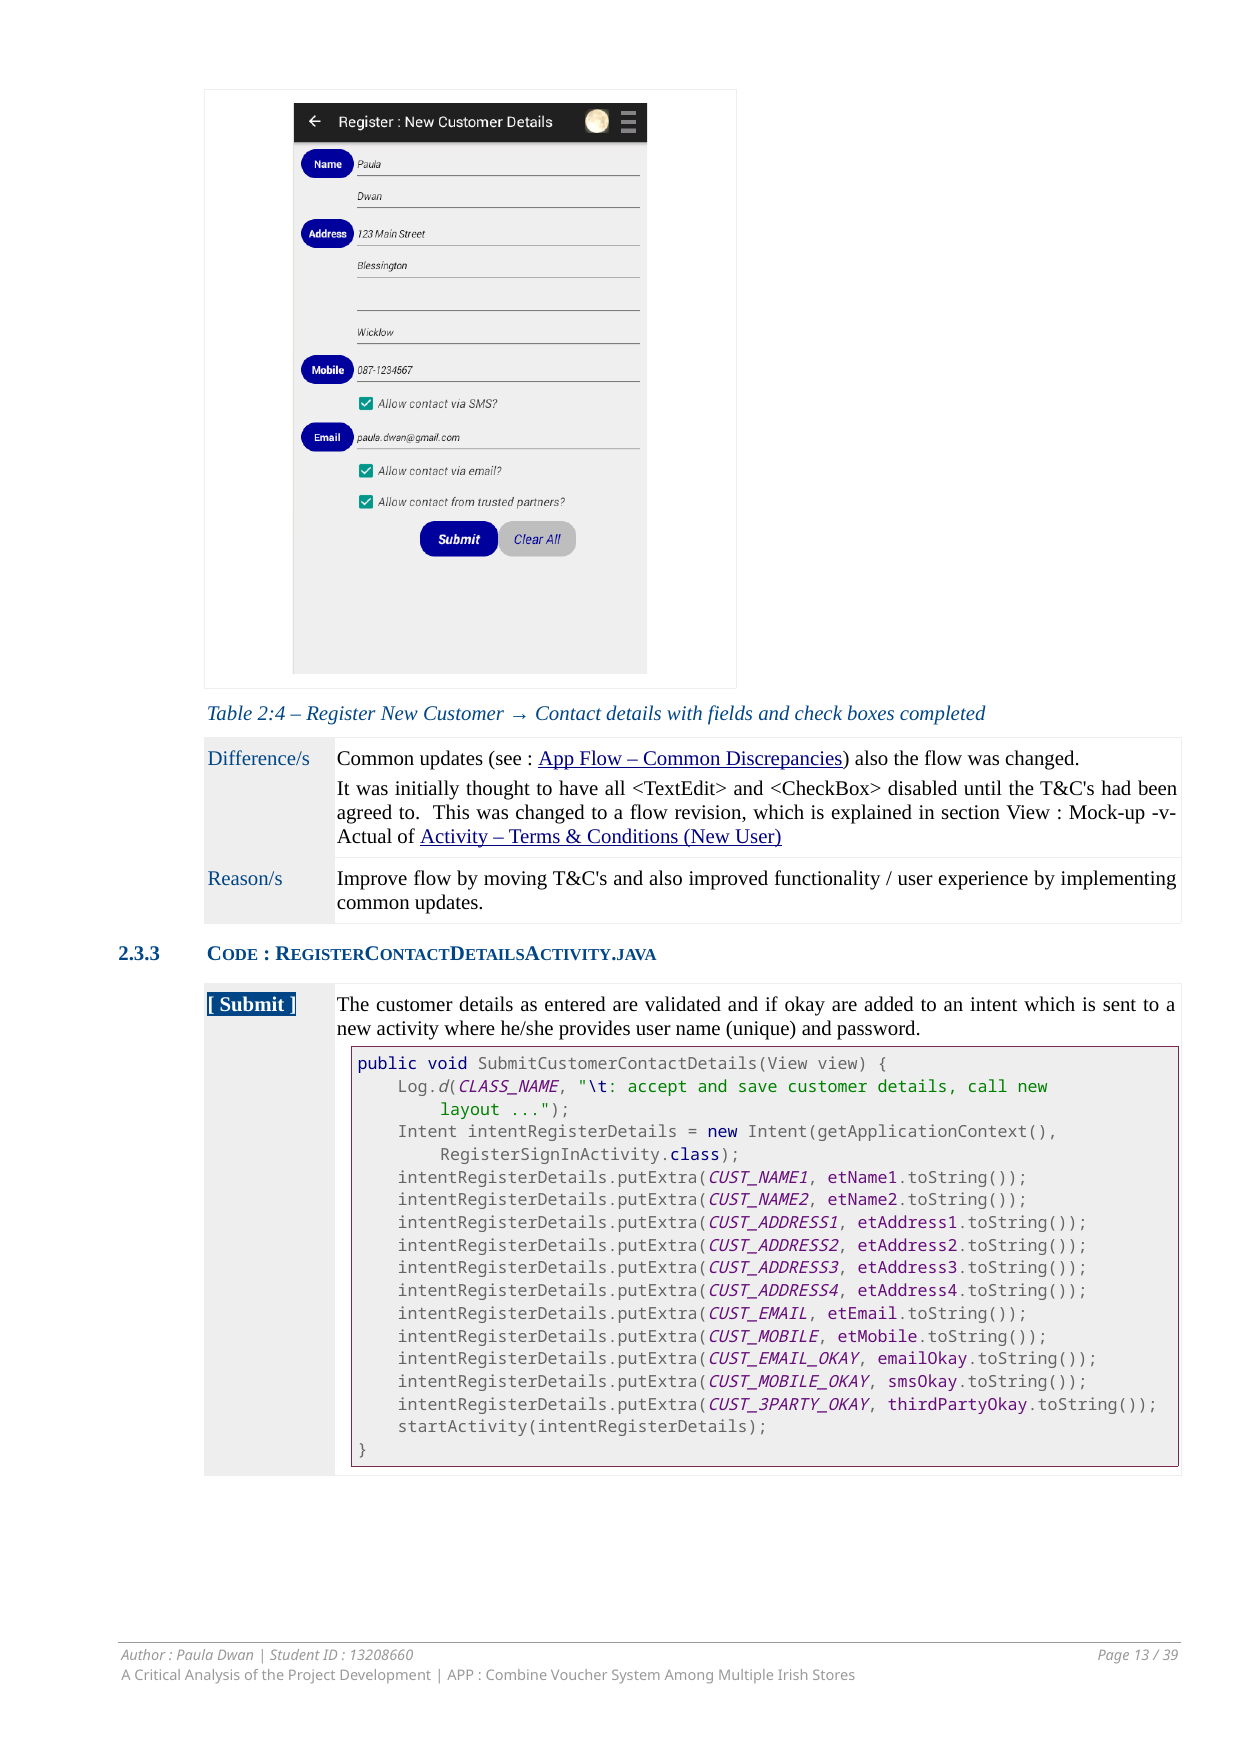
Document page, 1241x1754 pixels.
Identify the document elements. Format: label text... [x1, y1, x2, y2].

table_cell Improve flow by moving T&C's and also improved functionality / user experience by implementing common updates. [335, 858, 1181, 923]
table_header [205, 90, 736, 688]
subtitle Code : RegisterContactDetailsActivity.java [118, 941, 1181, 965]
table_header The customer details as entered are validated and if okay are added to an intent which is sent to a new activity where he/she provides user name (unique) and password. public void SubmitCustomerContactDetails(View view) { Log.d(CLASS_NAME, "\t: accept and save customer details, call new layout ..."); Intent intentRegisterDetails = new Intent(getApplicationContext(), RegisterSignInActivity.class); intentRegisterDetails.putExtra(CUST_NAME1, etName1.toString()); intentRegisterDetails.putExtra(CUST_NAME2, etName2.toString()); intentRegisterDetails.putExtra(CUST_ADDRESS1, etAddress1.toString()); intentRegisterDetails.putExtra(CUST_ADDRESS2, etAddress2.toString()); intentRegisterDetails.putExtra(CUST_ADDRESS3, etAddress3.toString()); intentRegisterDetails.putExtra(CUST_ADDRESS4, etAddress4.toString()); intentRegisterDetails.putExtra(CUST_EMAIL, etEmail.toString()); intentRegisterDetails.putExtra(CUST_MOBILE, etMobile.toString()); intentRegisterDetails.putExtra(CUST_EMAIL_OKAY, emailOkay.toString()); intentRegisterDetails.putExtra(CUST_MOBILE_OKAY, smsOkay.toString()); intentRegisterDetails.putExtra(CUST_3PARTY_OKAY, thirdPartyOkay.toString()); startActivity(intentRegisterDetails); } [335, 984, 1181, 1475]
picture [292, 103, 648, 674]
table_header Difference/s [205, 738, 334, 857]
table_header [ Submit ] [205, 984, 334, 1475]
table_header Common updates (see : App Flow – Common Discrepancies) also the flow was changed. It was initially thought to have all <TextEdit> and <CheckBox> disabled until the T&C's had been agreed to. This was changed to a flow revision, which is explained in section View : Mock-up -v- Actual of Activity – Terms & Conditions (New User) [335, 738, 1181, 857]
table_cell Reason/s [205, 858, 334, 923]
text Table 2:4 – Register New Customer → Contact details with fields and check boxes completed [207, 701, 1181, 724]
